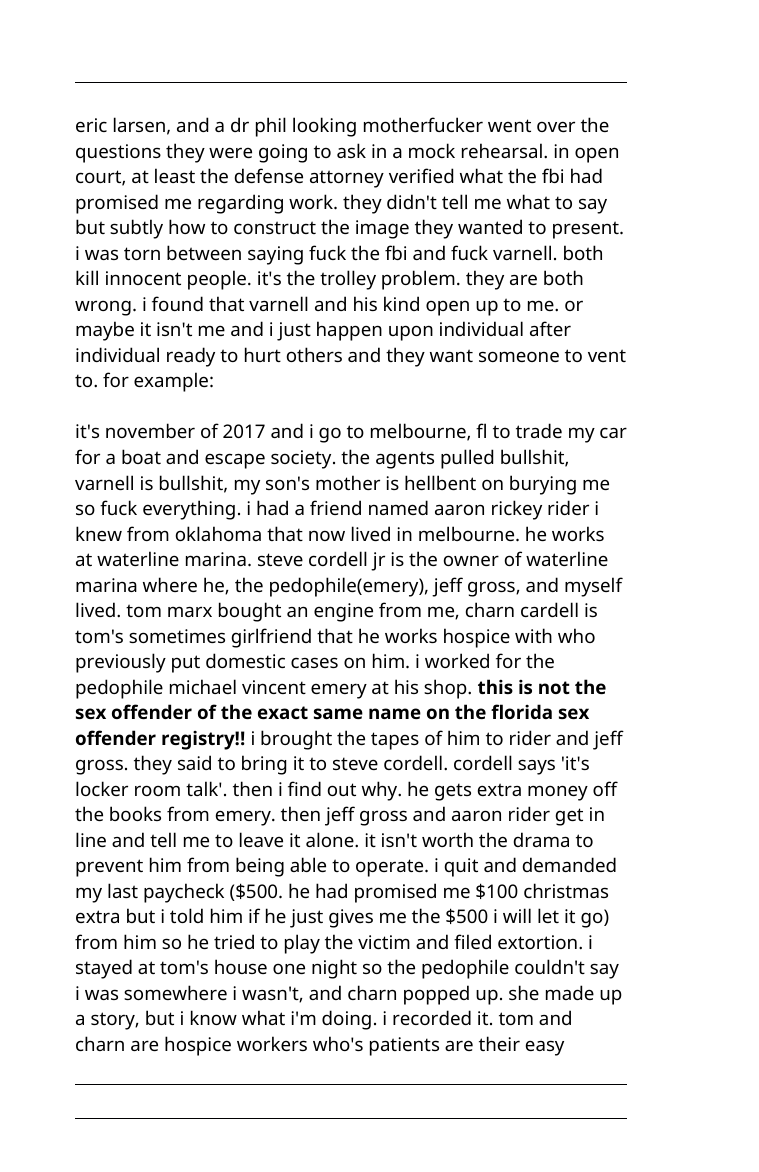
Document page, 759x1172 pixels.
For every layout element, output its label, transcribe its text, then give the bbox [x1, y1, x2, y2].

text eric larsen, and a dr phil looking motherfucker went over the questions they were going to ask in a mock rehearsal. in open court, at least the defense attorney verified what the fbi had promised me regarding work. they didn't tell me what to say but subtly how to construct the image they wanted to present. i was torn between saying fuck the fbi and fuck varnell. both kill innocent people. it's the trolley problem. they are both wrong. i found that varnell and his kind open up to me. or maybe it isn't me and i just happen upon individual after individual ready to hurt others and they want someone to vent to. for example: it's november of 2017 and i go to melbourne, fl to trade my car for a boat and escape society. the agents pulled bullshit, varnell is bullshit, my son's mother is hellbent on burying me so fuck everything. i had a friend named aaron rickey rider i knew from oklahoma that now lived in melbourne. he works at waterline marina. steve cordell jr is the owner of waterline marina where he, the pedophile(emery), jeff gross, and myself lived. tom marx bought an engine from me, charn cardell is tom's sometimes girlfriend that he works hospice with who previously put domestic cases on him. i worked for the pedophile michael vincent emery at his shop. this is not the sex offender of the exact same name on the florida sex offender registry!! i brought the tapes of him to rider and jeff gross. they said to bring it to steve cordell. cordell says 'it's locker room talk'. then i find out why. he gets extra money off the books from emery. then jeff gross and aaron rider get in line and tell me to leave it alone. it isn't worth the drama to prevent him from being able to operate. i quit and demanded my last paycheck ($500. he had promised me $100 christmas extra but i told him if he just gives me the $500 i will let it go) from him so he tried to play the victim and filed extortion. i stayed at tom's house one night so the pedophile couldn't say i was somewhere i wasn't, and charn popped up. she made up a story, but i know what i'm doing. i recorded it. tom and charn are hospice workers who's patients are their easy [75, 112, 627, 1057]
